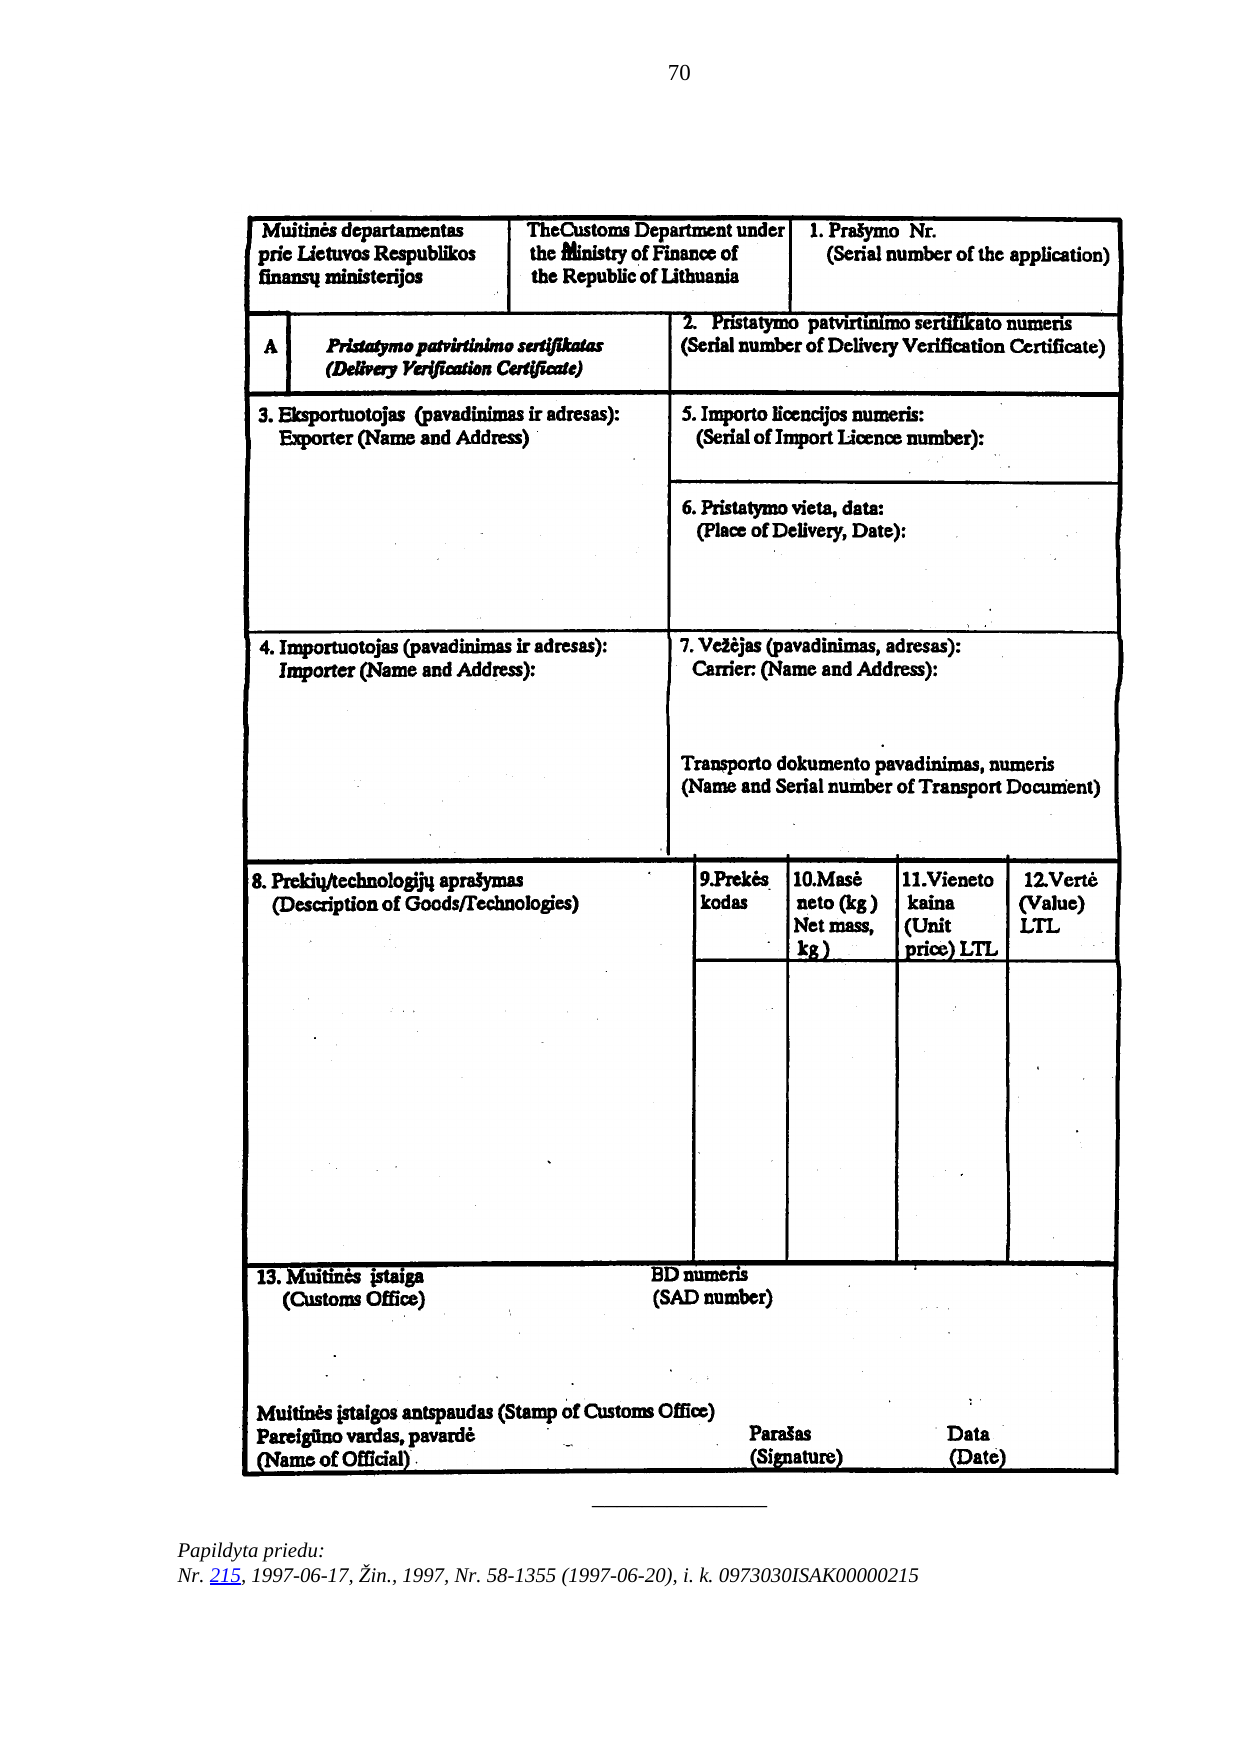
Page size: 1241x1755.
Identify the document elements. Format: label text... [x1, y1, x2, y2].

text ______________ [177, 1481, 1181, 1510]
text Nr. 215, 1997-06-17, Žin., 1997, Nr. 58-1355 (1997-06-20), i. k. 0973030ISAK00000215 [177, 1562, 1181, 1587]
text Papildyta priedu: [177, 1538, 1181, 1562]
